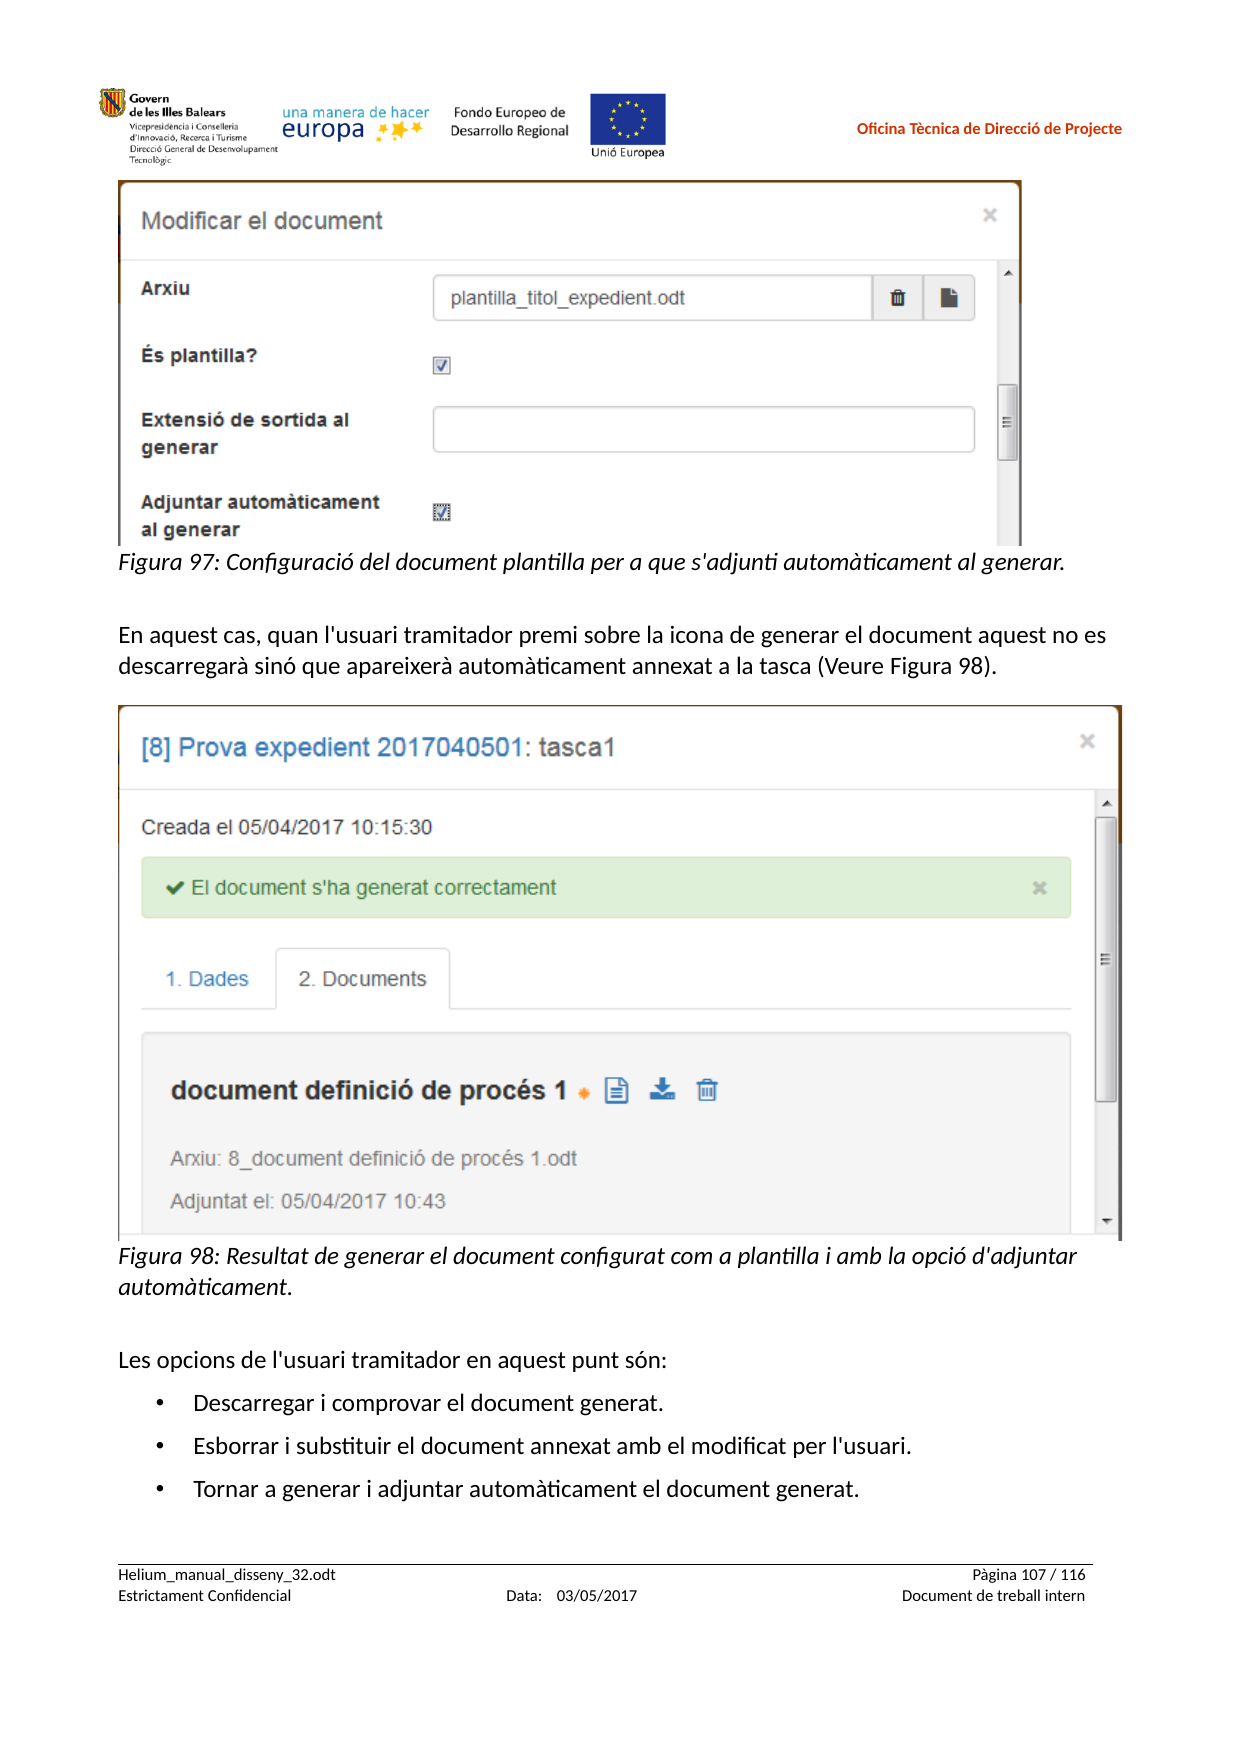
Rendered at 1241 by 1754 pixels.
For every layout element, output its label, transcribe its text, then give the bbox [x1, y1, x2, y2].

text Figura 98: Resultat de generar el document configurat com a plantilla i amb la opció d'adjuntar automàticament. [118, 1241, 1122, 1301]
picture [99, 87, 668, 166]
list Esborrar i substituir el document annexat amb el modificat per l'usuari. [156, 1431, 1122, 1461]
text En aquest cas, quan l'usuari tramitador premi sobre la icona de generar el document aquest no es descarregarà sinó que apareixerà automàticament annexat a la tasca (Veure Figura 98). [118, 619, 1122, 680]
picture [118, 705, 1123, 1241]
picture [118, 180, 1022, 546]
text Les opcions de l'usuari tramitador en aquest punt són: [118, 1344, 1122, 1375]
list Descarregar i comprovar el document generat. [156, 1387, 1122, 1418]
list Tornar a generar i adjuntar automàticament el document generat. [156, 1473, 1122, 1504]
text Figura 97: Configuració del document plantilla per a que s'adjunti automàticament al generar. [118, 544, 1122, 576]
